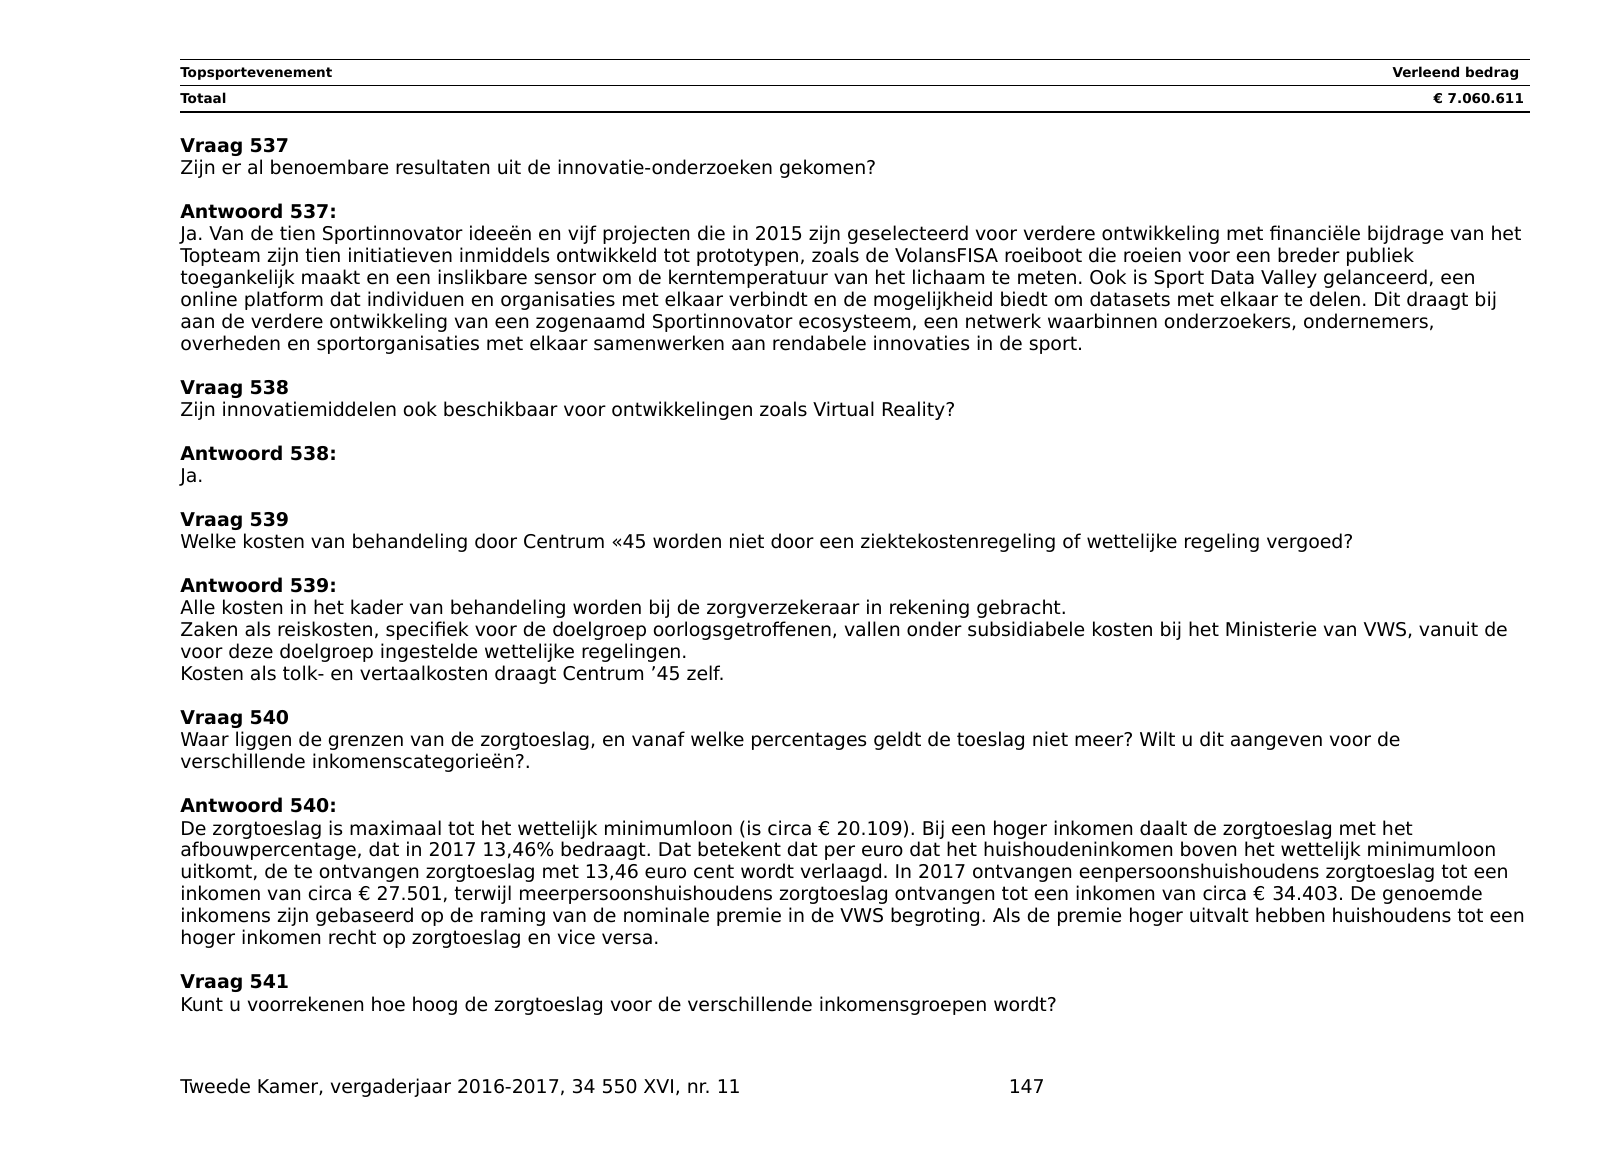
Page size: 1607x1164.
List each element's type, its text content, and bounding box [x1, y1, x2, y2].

text Vraag 538 [180, 377, 1529, 399]
table_cell € 7.060.611 [1118, 86, 1529, 111]
text Vraag 539 [180, 509, 1529, 531]
text Vraag 541 [180, 971, 1529, 993]
text Waar liggen de grenzen van de zorgtoeslag, en vanaf welke percentages geldt de toeslag niet meer? Wilt u dit aangeven voor de verschillende inkomenscategorieën?. [180, 729, 1529, 773]
text Ja. Van de tien Sportinnovator ideeën en vijf projecten die in 2015 zijn geselecteerd voor verdere ontwikkeling met financiële bijdrage van het Topteam zijn tien initiatieven inmiddels ontwikkeld tot prototypen, zoals de VolansFISA roeiboot die roeien voor een breder publiek toegankelijk maakt en een inslikbare sensor om de kerntemperatuur van het lichaam te meten. Ook is Sport Data Valley gelanceerd, een online platform dat individuen en organisaties met elkaar verbindt en de mogelijkheid biedt om datasets met elkaar te delen. Dit draagt bij aan de verdere ontwikkeling van een zogenaamd Sportinnovator ecosysteem, een netwerk waarbinnen onderzoekers, ondernemers, overheden en sportorganisaties met elkaar samenwerken aan rendabele innovaties in de sport. [180, 223, 1529, 354]
text Kunt u voorrekenen hoe hoog de zorgtoeslag voor de verschillende inkomensgroepen wordt? [180, 993, 1529, 1015]
text Antwoord 538: [180, 443, 1529, 465]
text Zijn er al benoembare resultaten uit de innovatie-onderzoeken gekomen? [180, 157, 1529, 178]
text Kosten als tolk- en vertaalkosten draagt Centrum ’45 zelf. [180, 663, 1529, 685]
text Vraag 540 [180, 707, 1529, 729]
text Antwoord 537: [180, 201, 1529, 223]
table_cell Totaal [180, 86, 1118, 111]
table_header Verleend bedrag [1118, 60, 1529, 85]
text Welke kosten van behandeling door Centrum «45 worden niet door een ziektekostenregeling of wettelijke regeling vergoed? [180, 531, 1529, 553]
table_header Topsportevenement [180, 60, 1118, 85]
text Antwoord 539: [180, 575, 1529, 597]
text Zaken als reiskosten, specifiek voor de doelgroep oorlogsgetroffenen, vallen onder subsidiabele kosten bij het Ministerie van VWS, vanuit de voor deze doelgroep ingestelde wettelijke regelingen. [180, 619, 1529, 663]
text Zijn innovatiemiddelen ook beschikbaar voor ontwikkelingen zoals Virtual Reality? [180, 399, 1529, 421]
text De zorgtoeslag is maximaal tot het wettelijk minimumloon (is circa € 20.109). Bij een hoger inkomen daalt de zorgtoeslag met het afbouwpercentage, dat in 2017 13,46% bedraagt. Dat betekent dat per euro dat het huishoudeninkomen boven het wettelijk minimumloon uitkomt, de te ontvangen zorgtoeslag met 13,46 euro cent wordt verlaagd. In 2017 ontvangen eenpersoonshuishoudens zorgtoeslag tot een inkomen van circa € 27.501, terwijl meerpersoonshuishoudens zorgtoeslag ontvangen tot een inkomen van circa € 34.403. De genoemde inkomens zijn gebaseerd op de raming van de nominale premie in de VWS begroting. Als de premie hoger uitvalt hebben huishoudens tot een hoger inkomen recht op zorgtoeslag en vice versa. [180, 817, 1529, 949]
text Antwoord 540: [180, 795, 1529, 817]
text Ja. [180, 465, 1529, 487]
text Alle kosten in het kader van behandeling worden bij de zorgverzekeraar in rekening gebracht. [180, 597, 1529, 619]
text Vraag 537 [180, 134, 1529, 157]
